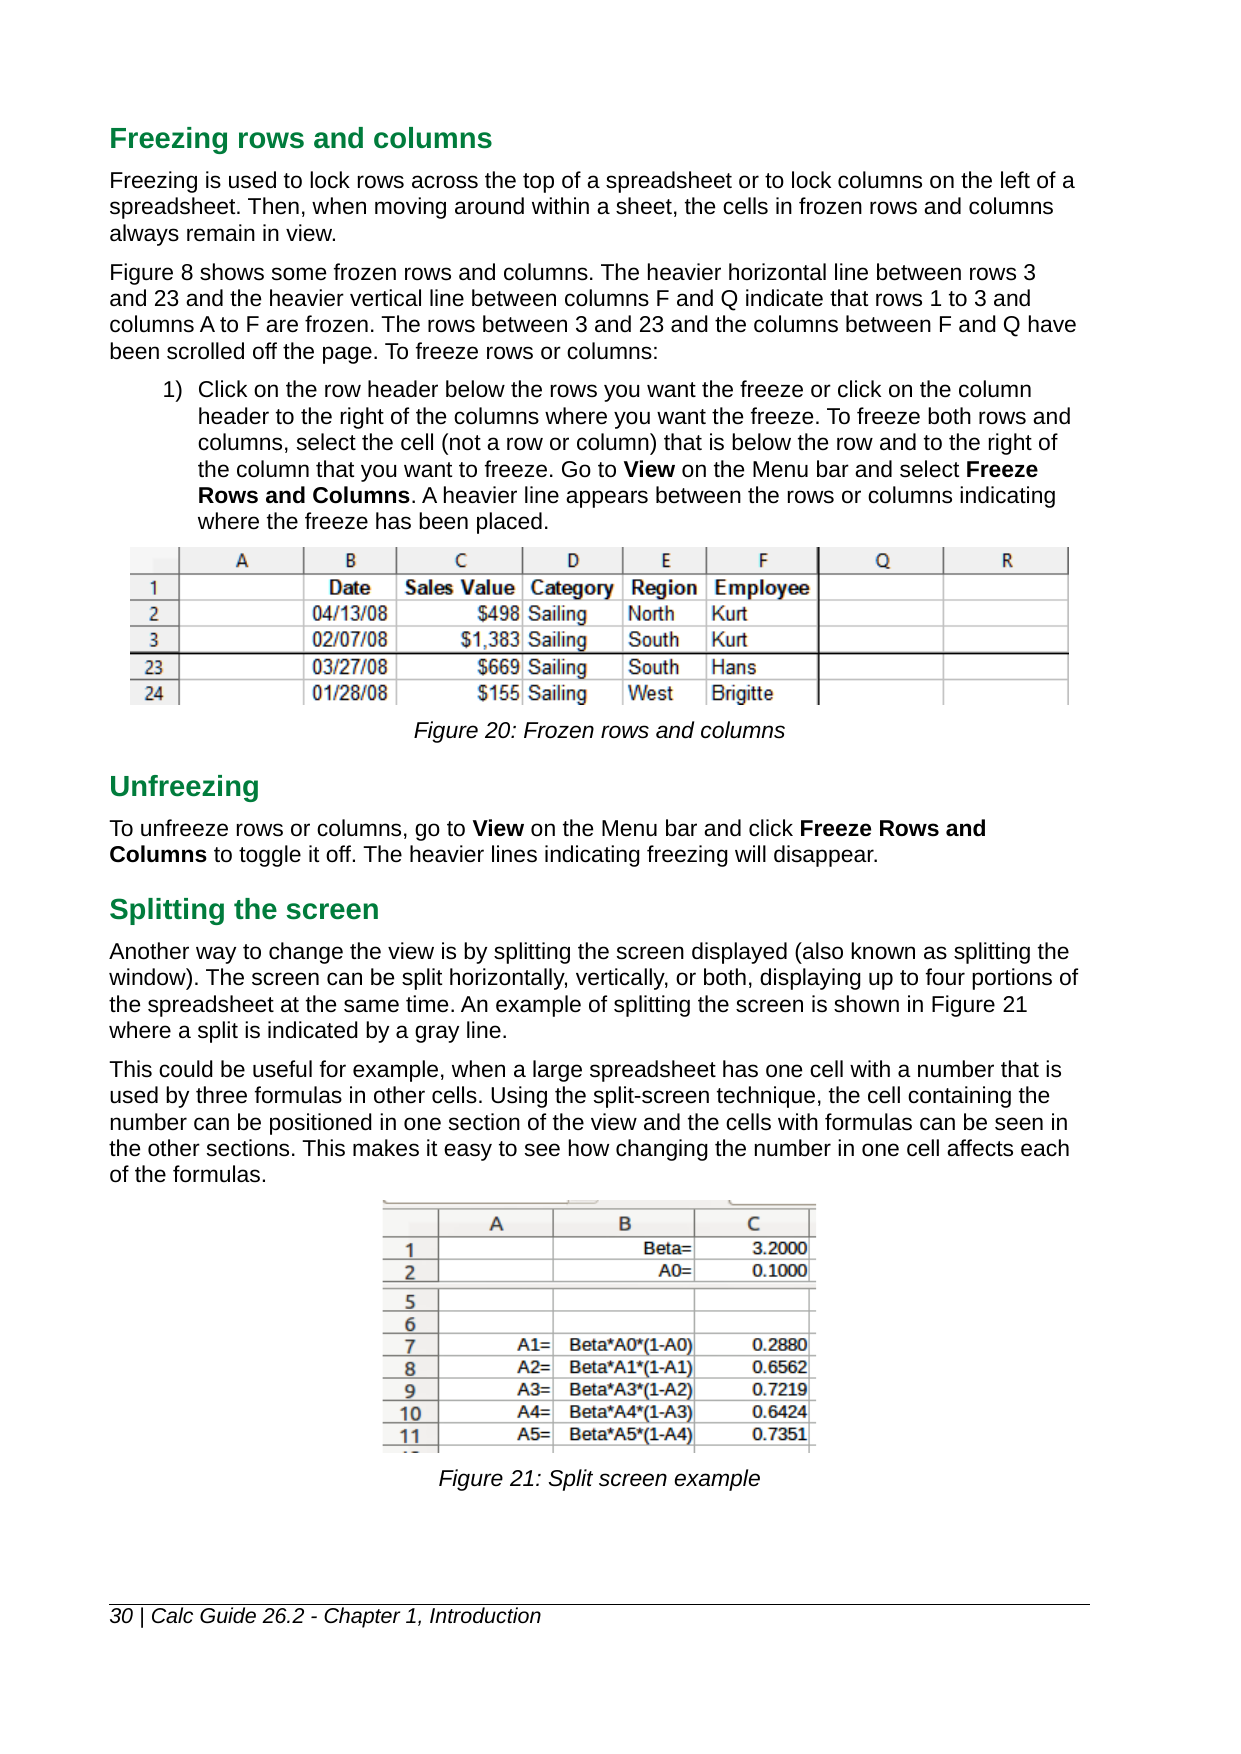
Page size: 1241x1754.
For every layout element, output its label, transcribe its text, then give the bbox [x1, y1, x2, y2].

text Freezing is used to lock rows across the top of a spreadsheet or to lock columns on the left of a spreadsheet. Then, when moving around within a sheet, the cells in frozen rows and columns always remain in view. [109, 167, 1090, 246]
list Figure 8 shows some frozen rows and columns. The heavier horizontal line between rows 3 and 23 and the heavier vertical line between columns F and Q indicate that rows 1 to 3 and columns A to F are frozen. The rows between 3 and 23 and the columns between F and Q have been scrolled off the page. To freeze rows or columns: [109, 258, 1090, 364]
list Click on the row header below the rows you want the freeze or click on the column header to the right of the columns where you want the freeze. To freeze both rows and columns, select the cell (not a row or column) that is below the row and to the right of the column that you want to freeze. Go to View on the Menu bar and select Freeze Rows and Columns. A heavier line appears between the rows or columns indicating where the freeze has been placed. [183, 376, 1090, 534]
text Another way to change the view is by splitting the screen displayed (also known as splitting the window). The screen can be split horizontally, vertically, or both, displaying up to four portions of the spreadsheet at the same time. An example of splitting the screen is shown in Figure 21 where a split is indicated by a gray line. [109, 938, 1090, 1043]
text Figure 20: Frozen rows and columns [130, 717, 1069, 744]
subtitle Unfreezing [109, 768, 1090, 802]
text To unfreeze rows or columns, go to View on the Menu bar and click Freeze Rows and Columns to toggle it off. The heavier lines indicating freezing will disappear. [109, 814, 1090, 867]
text Figure 21: Split screen example [383, 1465, 816, 1491]
text This could be useful for example, when a large spreadsheet has one cell with a number that is used by three formulas in other cells. Using the split-screen technique, the cell containing the number can be positioned in one section of the view and the cells with formulas can be seen in the other sections. This makes it easy to see how changing the number in one cell affects each of the formulas. [109, 1056, 1090, 1188]
subtitle Freezing rows and columns [109, 121, 1090, 154]
picture [382, 1200, 817, 1453]
picture [130, 547, 1069, 705]
subtitle Splitting the screen [109, 892, 1090, 926]
